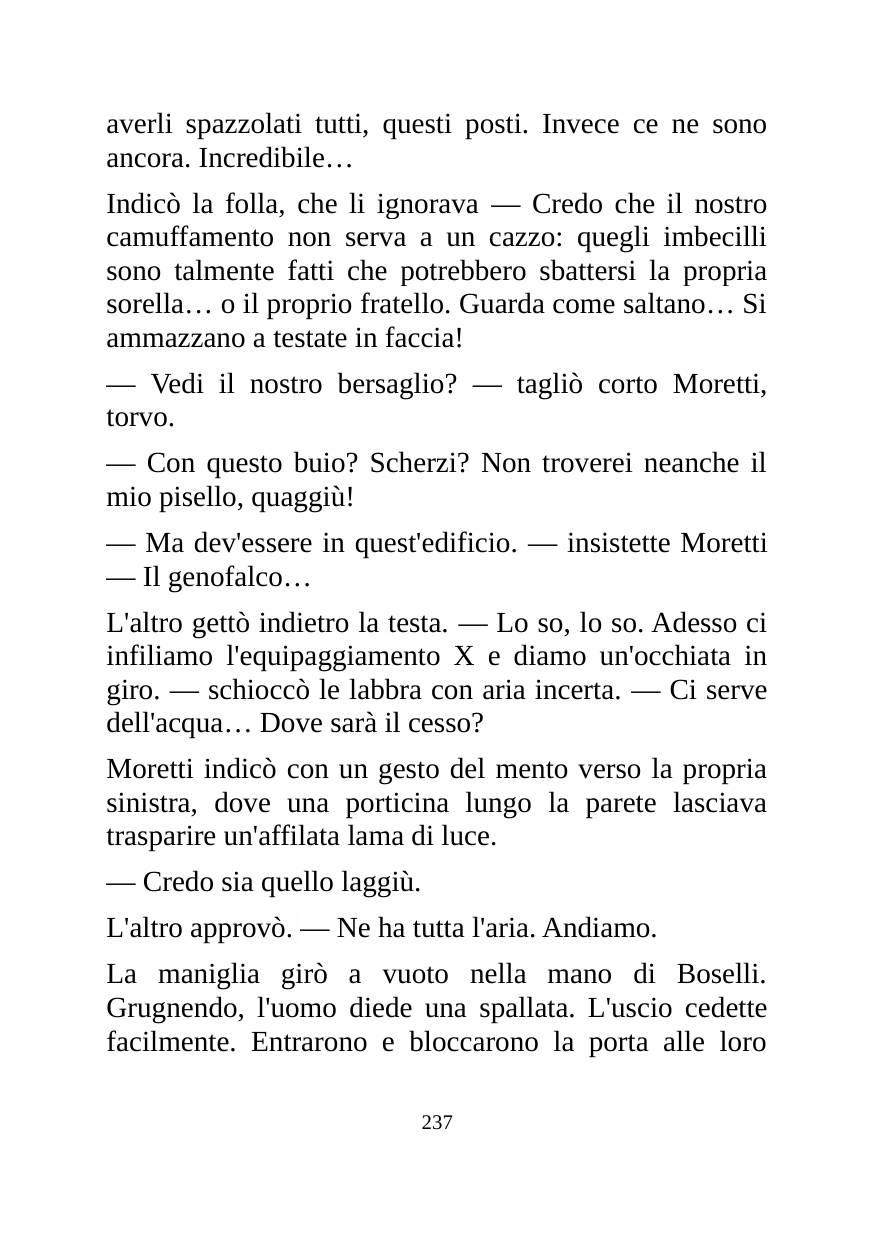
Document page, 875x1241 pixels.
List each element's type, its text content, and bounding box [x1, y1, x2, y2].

text — Vedi il nostro bersaglio? — tagliò corto Moretti, torvo. [106, 366, 768, 433]
text Moretti indicò con un gesto del mento verso la propria sinistra, dove una porticina lungo la parete lasciava trasparire un'affilata lama di luce. [106, 751, 768, 852]
text — Credo sia quello laggiù. [106, 864, 768, 898]
text averli spazzolati tutti, questi posti. Invece ce ne sono ancora. Incredibile… [106, 106, 768, 173]
text Indicò la folla, che li ignorava — Credo che il nostro camuffamento non serva a un cazzo: quegli imbecilli sono talmente fatti che potrebbero sbattersi la propria sorella… o il proprio fratello. Guarda come saltano… Si ammazzano a testate in faccia! [106, 186, 768, 353]
text L'altro gettò indietro la testa. — Lo so, lo so. Adesso ci infiliamo l'equipaggiamento X e diamo un'occhiata in giro. — schioccò le labbra con aria incerta. — Ci serve dell'acqua… Dove sarà il cesso? [106, 605, 768, 739]
text La maniglia girò a vuoto nella mano di Boselli. Grugnendo, l'uomo diede una spallata. L'uscio cedette facilmente. Entrarono e bloccarono la porta alle loro [106, 957, 768, 1057]
text — Ma dev'essere in quest'edificio. — insistette Moretti — Il genofalco… [106, 525, 768, 592]
text L'altro approvò. — Ne ha tutta l'aria. Andiamo. [106, 911, 768, 944]
text — Con questo buio? Scherzi? Non troverei neanche il mio pisello, quaggiù! [106, 446, 768, 513]
